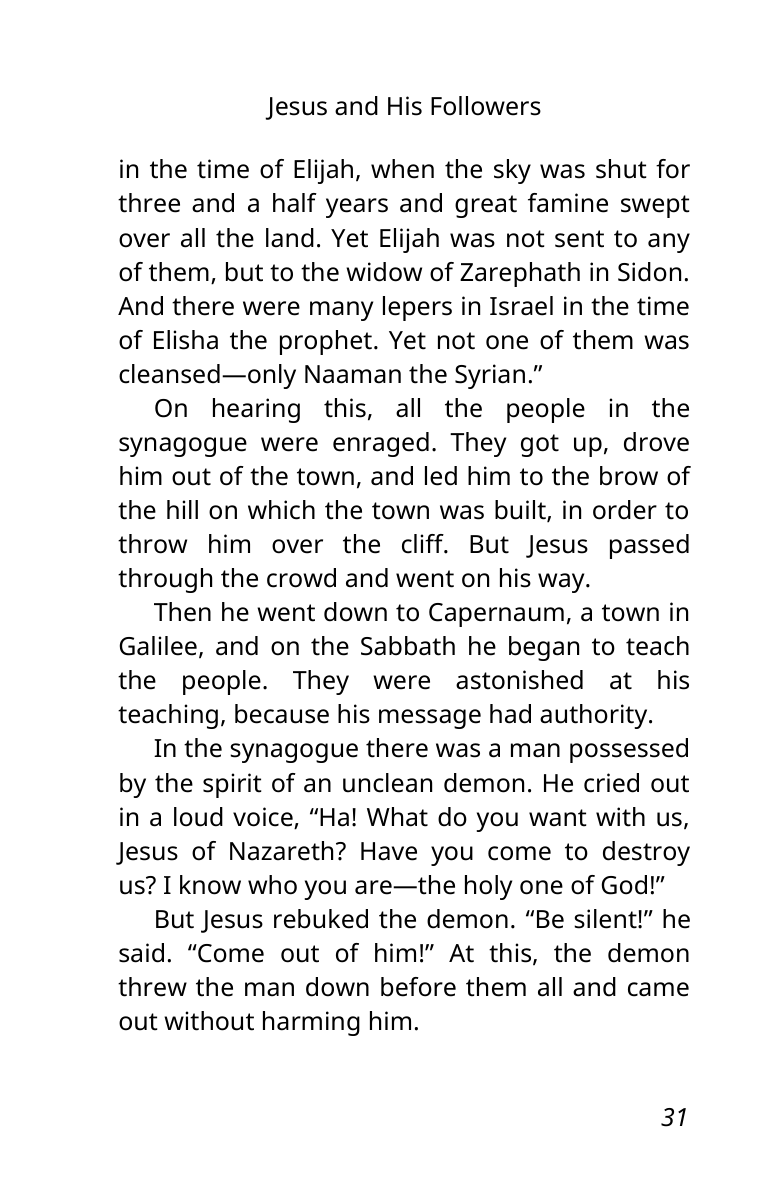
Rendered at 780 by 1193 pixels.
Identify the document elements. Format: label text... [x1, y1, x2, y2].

text In the synagogue there was a man possessed by the spirit of an unclean demon. He cried out in a loud voice, “Ha! What do you want with us, Jesus of Nazareth? Have you come to destroy us? I know who you are—the holy one of God!” [118, 731, 691, 901]
text But Jesus rebuked the demon. “Be silent!” he said. “Come out of him!” At this, the demon threw the man down before them all and came out without harming him. [118, 901, 691, 1038]
text On hearing this, all the people in the synagogue were enraged. They got up, drove him out of the town, and led him to the brow of the hill on which the town was built, in order to throw him over the cliff. But Jesus passed through the crowd and went on his way. [118, 391, 691, 595]
text Then he went down to Capernaum, a town in Galilee, and on the Sabbath he began to teach the people. They were astonished at his teaching, because his message had authority. [118, 595, 691, 731]
text in the time of Elijah, when the sky was shut for three and a half years and great famine swept over all the land. Yet Elijah was not sent to any of them, but to the widow of Zarephath in Sidon. And there were many lepers in Israel in the time of Elisha the prophet. Yet not one of them was cleansed—only Naaman the Syrian.” [118, 152, 691, 391]
